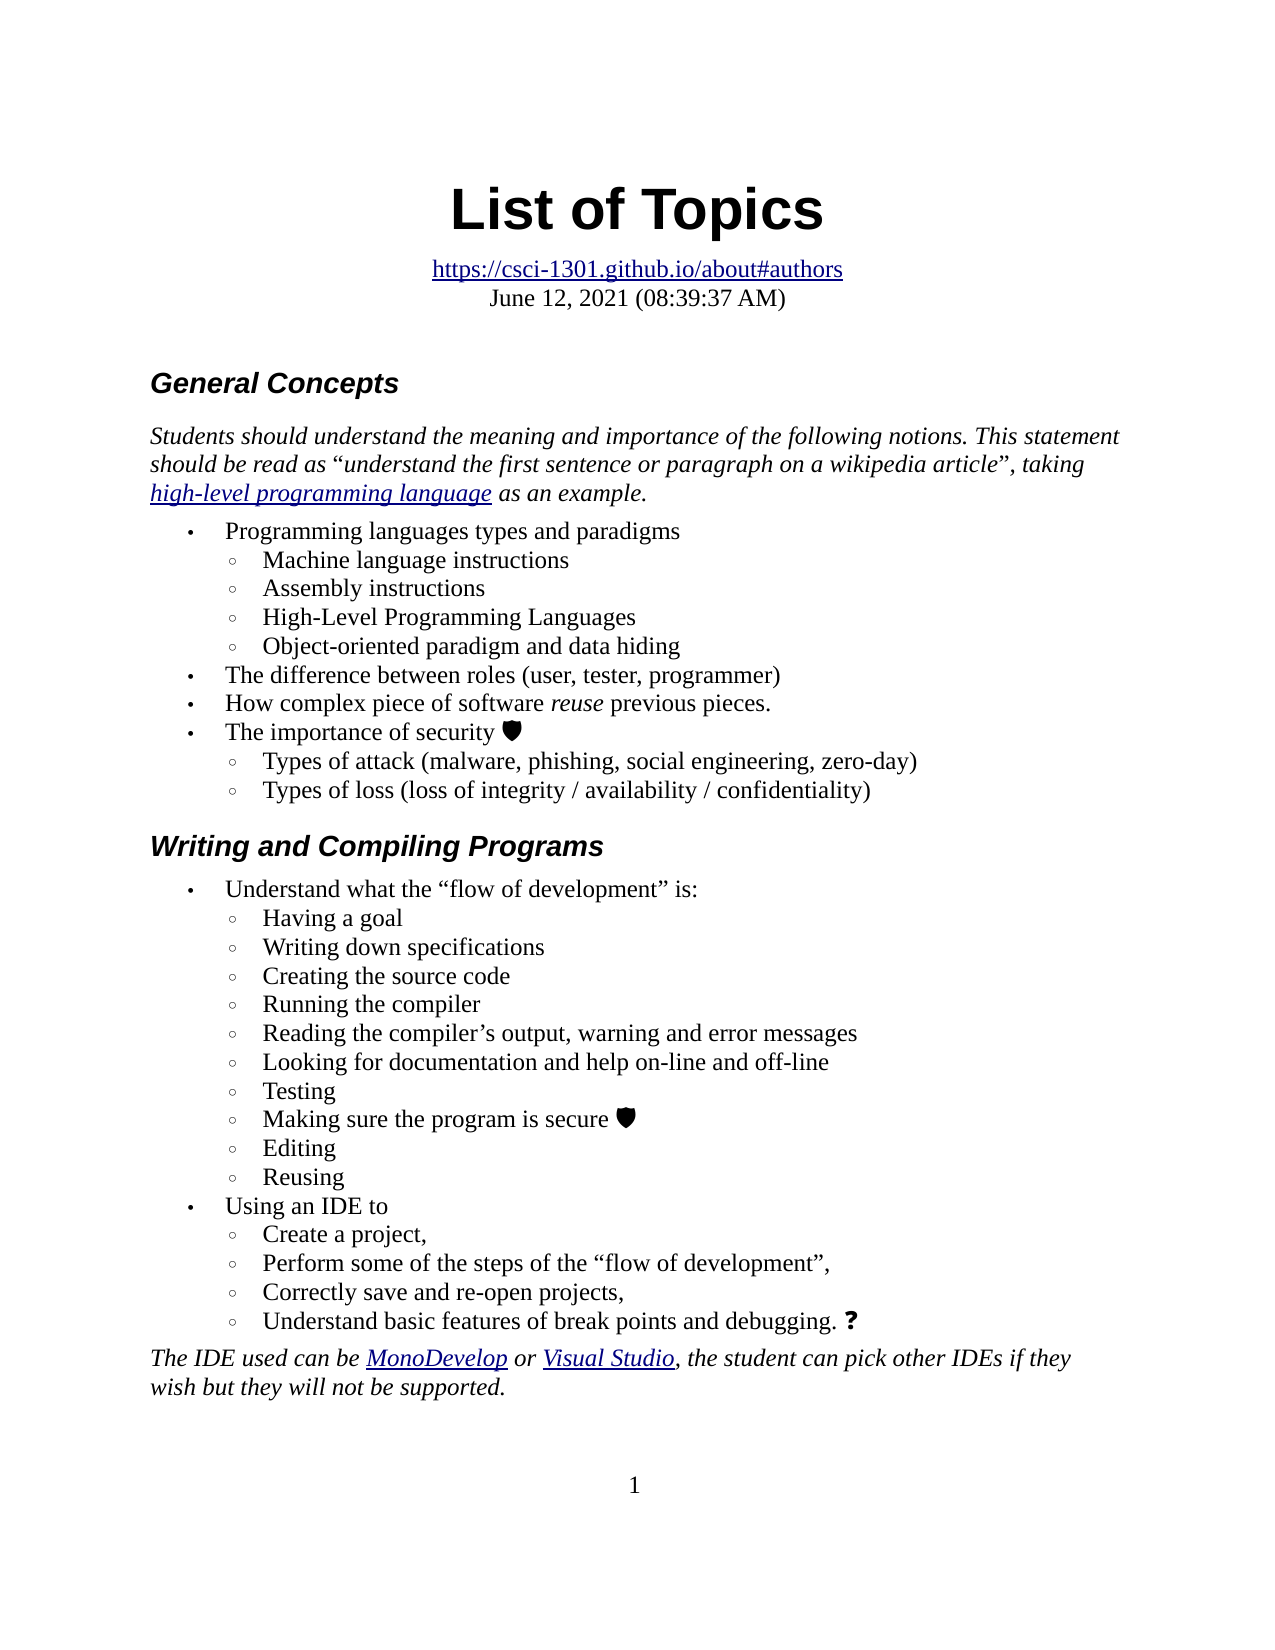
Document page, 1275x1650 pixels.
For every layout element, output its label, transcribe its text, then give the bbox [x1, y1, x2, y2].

list Reusing [225, 1162, 1125, 1191]
list Making sure the program is secure 🛡️ [225, 1104, 1125, 1133]
list Correctly save and re-open projects, [225, 1277, 1125, 1306]
list Assembly instructions [225, 573, 1125, 602]
list Understand what the “flow of development” is: [187, 874, 1125, 903]
list Looking for documentation and help on-line and off-line [225, 1047, 1125, 1076]
subtitle General Concepts [150, 366, 1125, 399]
list Running the compiler [225, 989, 1125, 1018]
list Having a goal [225, 903, 1125, 932]
list Writing down specifications [225, 932, 1125, 961]
list Types of attack (malware, phishing, social engineering, zero-day) [225, 746, 1125, 775]
list Understand basic features of break points and debugging. ❓ [225, 1306, 1125, 1334]
list Creating the source code [225, 961, 1125, 989]
list High-Level Programming Languages [225, 602, 1125, 631]
list How complex piece of software reuse previous pieces. [187, 688, 1125, 717]
text The IDE used can be MonoDevelop or Visual Studio, the student can pick other IDEs if they wish but they will not be supported. [150, 1343, 1125, 1401]
list Object-oriented paradigm and data hiding [225, 631, 1125, 660]
list The difference between roles (user, tester, programmer) [187, 660, 1125, 688]
subtitle Writing and Compiling Programs [150, 828, 1125, 862]
text June 12, 2021 (08:39:37 AM) [150, 283, 1125, 312]
text Students should understand the meaning and importance of the following notions. This statement should be read as “understand the first sentence or paragraph on a wikipedia article”, taking high-level programming language as an example. [150, 421, 1125, 507]
list Editing [225, 1133, 1125, 1162]
list Machine language instructions [225, 545, 1125, 573]
list Create a project, [225, 1219, 1125, 1248]
title List of Topics [150, 175, 1125, 242]
list The importance of security 🛡️ [187, 717, 1125, 746]
list Types of loss (loss of integrity / availability / confidentiality) [225, 775, 1125, 803]
list Programming languages types and paradigms [187, 516, 1125, 545]
list Testing [225, 1076, 1125, 1104]
text https://csci-1301.github.io/about#authors [150, 254, 1125, 283]
list Using an IDE to [187, 1191, 1125, 1219]
list Perform some of the steps of the “flow of development”, [225, 1248, 1125, 1277]
list Reading the compiler’s output, warning and error messages [225, 1018, 1125, 1047]
